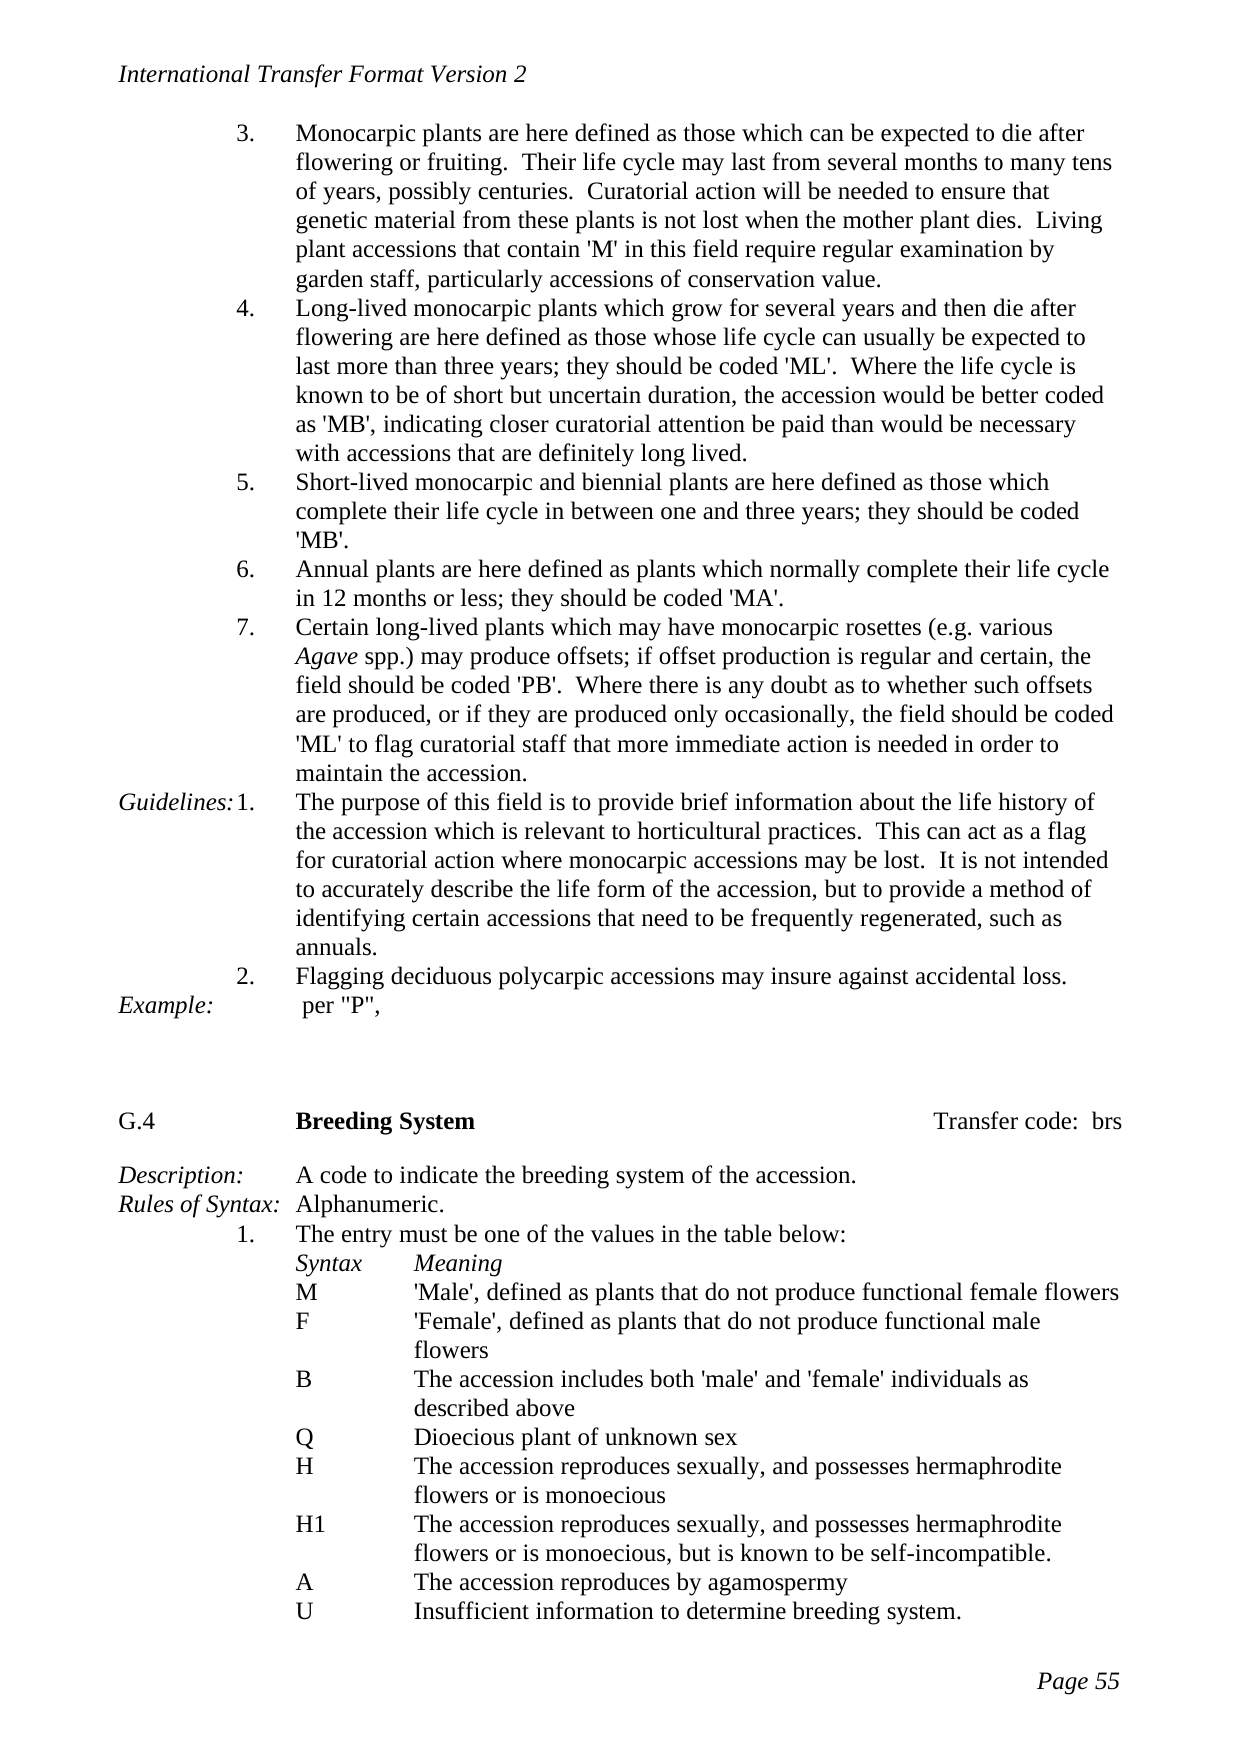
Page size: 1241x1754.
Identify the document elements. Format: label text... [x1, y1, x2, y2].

text Example: per "P", [118, 990, 1122, 1019]
text H1 The accession reproduces sexually, and possesses hermaphrodite flowers or is monoecious, but is known to be self-incompatible. [236, 1509, 1122, 1567]
text U Insufficient information to determine breeding system. [236, 1596, 1122, 1625]
text A The accession reproduces by agamospermy [236, 1567, 1122, 1596]
text Rules of Syntax: Alphanumeric. [118, 1189, 1122, 1218]
text H The accession reproduces sexually, and possesses hermaphrodite flowers or is monoecious [236, 1451, 1122, 1509]
text F 'Female', defined as plants that do not produce functional male flowers [236, 1306, 1122, 1364]
text 1. The entry must be one of the values in the table below: [236, 1218, 1122, 1247]
text M 'Male', defined as plants that do not produce functional female flowers [236, 1277, 1122, 1306]
text Q Dioecious plant of unknown sex [236, 1422, 1122, 1451]
text Syntax Meaning [236, 1247, 1122, 1277]
text 4. Long-lived monocarpic plants which grow for several years and then die after flowering are here defined as those whose life cycle can usually be expected to last more than three years; they should be coded 'ML'. Where the life cycle is known to be of short but uncertain duration, the accession would be better coded as 'MB', indicating closer curatorial attention be paid than would be necessary with accessions that are definitely long lived. [236, 292, 1122, 467]
text 3. Monocarpic plants are here defined as those which can be expected to die after flowering or fruiting. Their life cycle may last from several months to many tens of years, possibly centuries. Curatorial action will be needed to ensure that genetic material from these plants is not lost when the mother plant dies. Living plant accessions that contain 'M' in this field require regular examination by garden staff, particularly accessions of conservation value. [236, 118, 1122, 292]
text 2. Flagging deciduous polycarpic accessions may insure against accidental loss. [236, 961, 1122, 990]
text 6. Annual plants are here defined as plants which normally complete their life cycle in 12 months or less; they should be coded 'MA'. [236, 554, 1122, 612]
text B The accession includes both 'male' and 'female' individuals as described above [236, 1364, 1122, 1422]
text Guidelines: 1. The purpose of this field is to provide brief information about the life history of the accession which is relevant to horticultural practices. This can act as a flag for curatorial action where monocarpic accessions may be lost. It is not intended to accurately describe the life form of the accession, but to provide a method of identifying certain accessions that need to be frequently regenerated, such as annuals. [118, 787, 1122, 961]
text Description: A code to indicate the breeding system of the accession. [118, 1160, 1122, 1189]
text G.4 Breeding System Transfer code: brs [118, 1106, 1122, 1135]
text 5. Short-lived monocarpic and biennial plants are here defined as those which complete their life cycle in between one and three years; they should be coded 'MB'. [236, 467, 1122, 554]
text 7. Certain long-lived plants which may have monocarpic rosettes (e.g. various Agave spp.) may produce offsets; if offset production is regular and certain, the field should be coded 'PB'. Where there is any doubt as to whether such offsets are produced, or if they are produced only occasionally, the field should be coded 'ML' to flag curatorial staff that more immediate action is needed in order to maintain the accession. [236, 612, 1122, 787]
